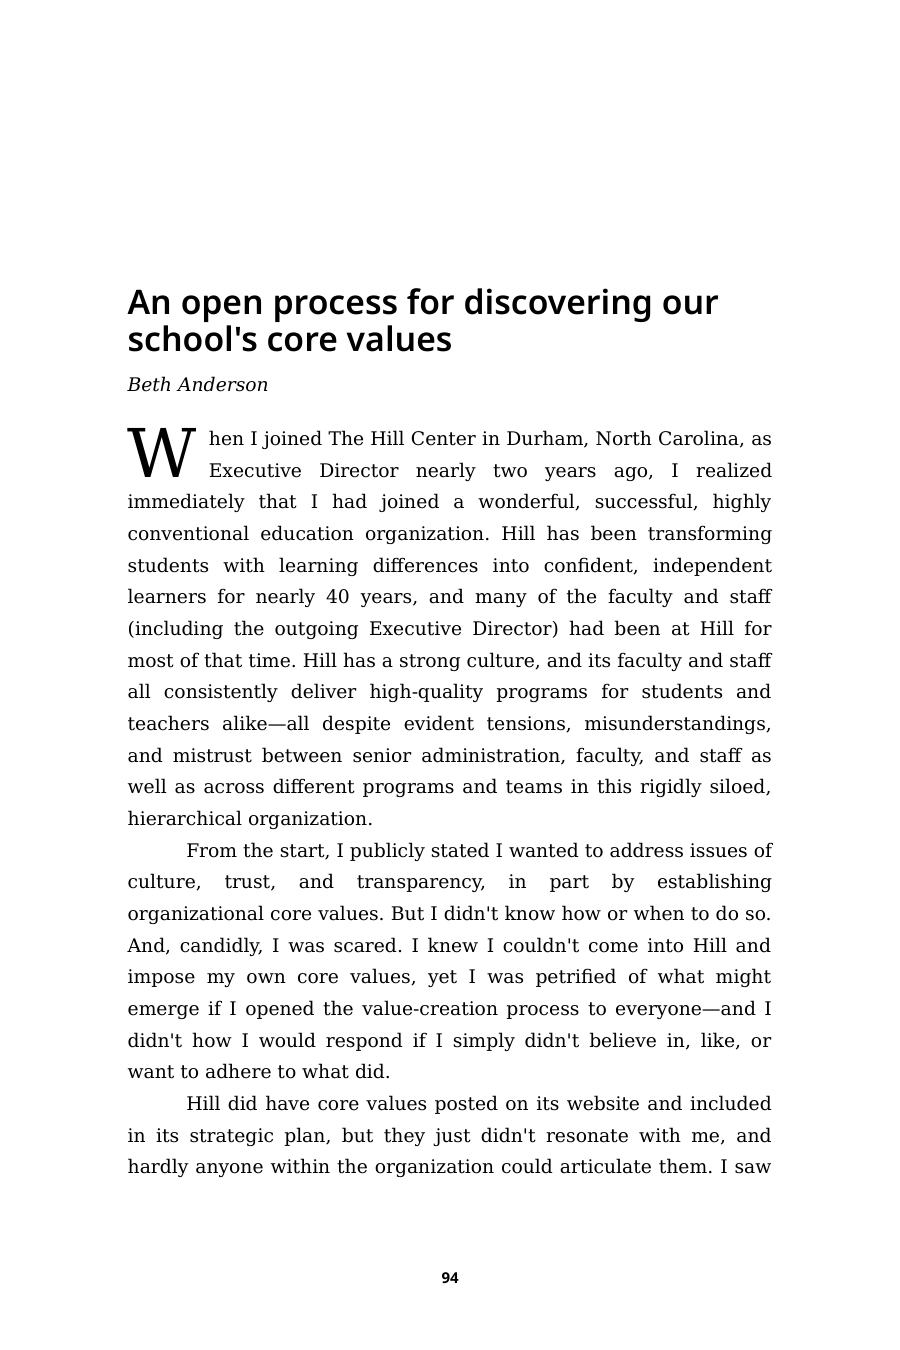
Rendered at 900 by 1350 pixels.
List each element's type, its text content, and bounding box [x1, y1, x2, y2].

text When I joined The Hill Center in Durham, North Carolina, as Executive Director nearly two years ago, I realized immediately that I had joined a wonderful, successful, highly conventional education organization. Hill has been transforming students with learning differences into confident, independent learners for nearly 40 years, and many of the faculty and staff (including the outgoing Executive Director) had been at Hill for most of that time. Hill has a strong culture, and its faculty and staff all consistently deliver high-quality programs for students and teachers alike—all despite evident tensions, misunderstandings, and mistrust between senior administration, faculty, and staff as well as across different programs and teams in this rigidly siloed, hierarchical organization. [127, 428, 772, 830]
text Hill did have core values posted on its website and included in its strategic plan, but they just didn't resonate with me, and hardly anyone within the organization could articulate them. I saw [127, 1093, 772, 1178]
text Beth Anderson [127, 374, 772, 396]
text From the start, I publicly stated I wanted to address issues of culture, trust, and transparency, in part by establishing organizational core values. But I didn't know how or when to do so. And, candidly, I was scared. I knew I couldn't come into Hill and impose my own core values, yet I was petrified of what might emerge if I opened the value-creation process to everyone—and I didn't how I would respond if I simply didn't believe in, like, or want to adhere to what did. [127, 840, 772, 1083]
subtitle An open process for discovering our school's core values [127, 283, 772, 361]
